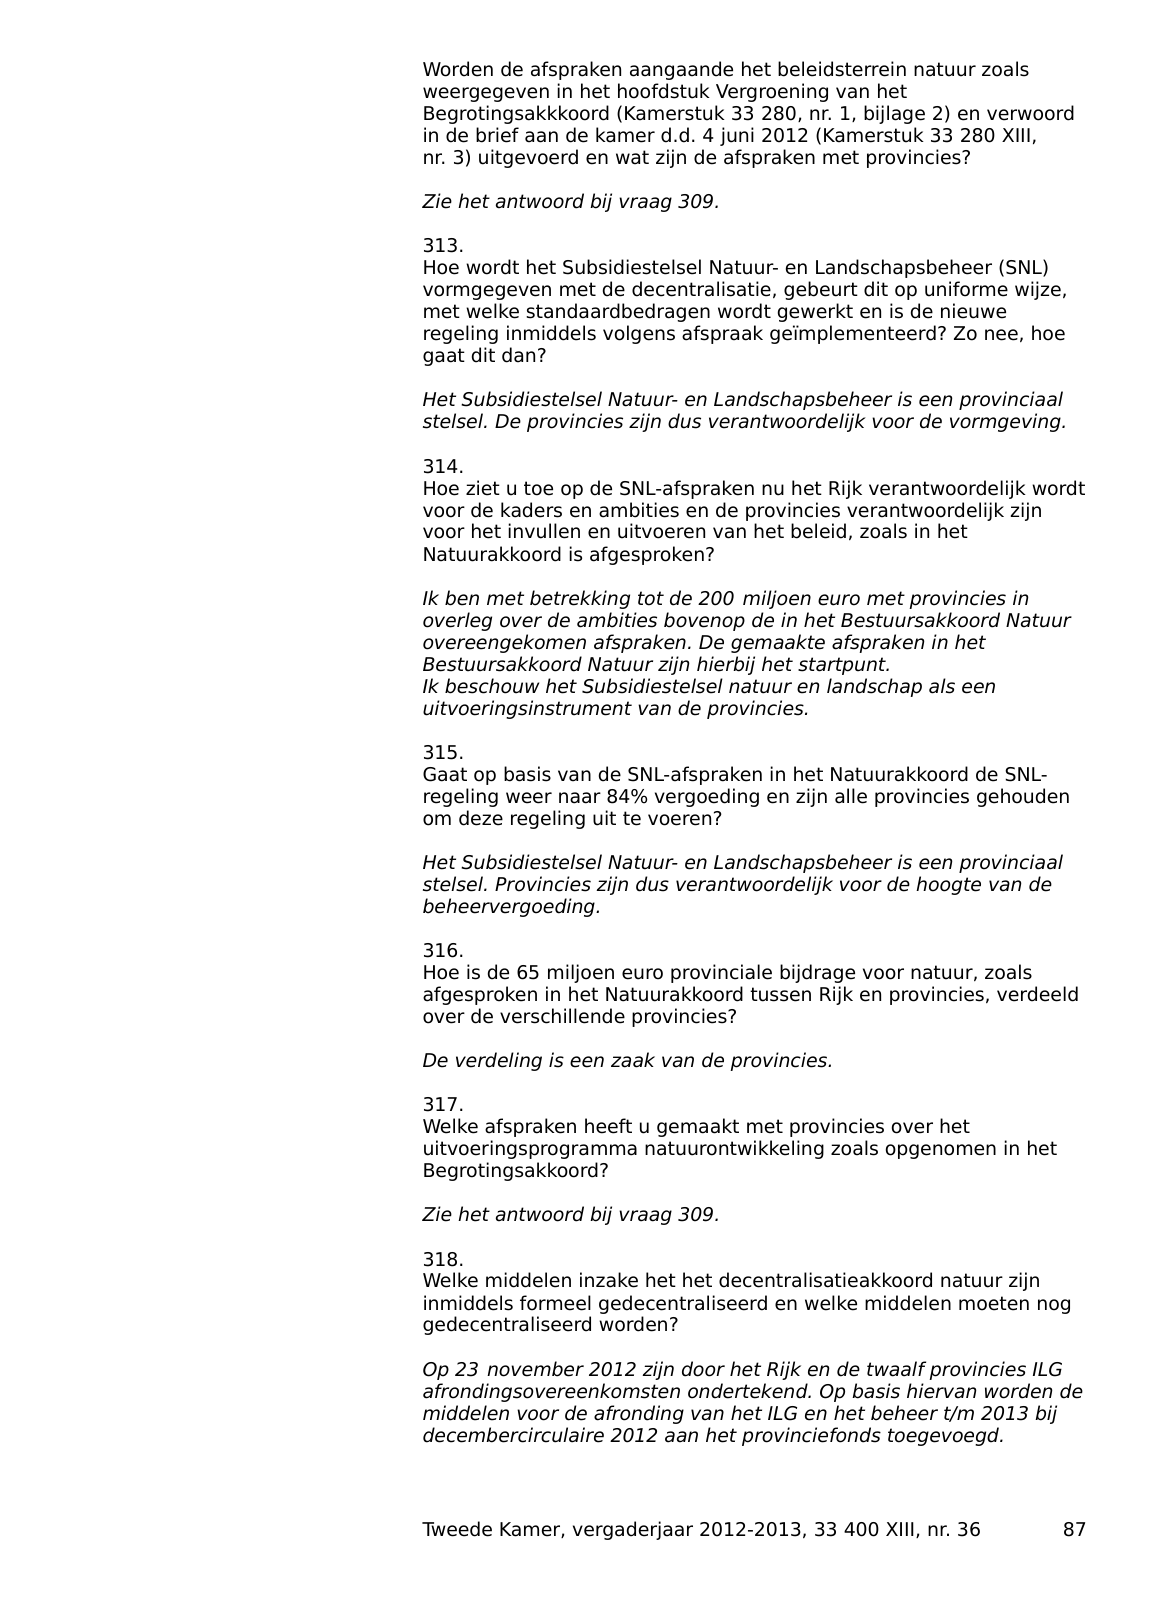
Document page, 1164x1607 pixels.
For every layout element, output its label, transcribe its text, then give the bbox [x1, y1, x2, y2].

text De verdeling is een zaak van de provincies. [422, 1050, 1087, 1072]
text 314. [422, 456, 1087, 477]
text Hoe wordt het Subsidiestelsel Natuur- en Landschapsbeheer (SNL) vormgegeven met de decentralisatie, gebeurt dit op uniforme wijze, met welke standaardbedragen wordt gewerkt en is de nieuwe regeling inmiddels volgens afspraak geïmplementeerd? Zo nee, hoe gaat dit dan? [422, 257, 1087, 367]
text Ik ben met betrekking tot de 200 miljoen euro met provincies in overleg over de ambities bovenop de in het Bestuursakkoord Natuur overeengekomen afspraken. De gemaakte afspraken in het Bestuursakkoord Natuur zijn hierbij het startpunt. [422, 588, 1087, 676]
text Het Subsidiestelsel Natuur- en Landschapsbeheer is een provinciaal stelsel. De provincies zijn dus verantwoordelijk voor de vormgeving. [422, 389, 1087, 433]
text 318. [422, 1248, 1087, 1270]
text Ik beschouw het Subsidiestelsel natuur en landschap als een uitvoeringsinstrument van de provincies. [422, 676, 1087, 719]
text 317. [422, 1094, 1087, 1116]
text Hoe ziet u toe op de SNL-afspraken nu het Rijk verantwoordelijk wordt voor de kaders en ambities en de provincies verantwoordelijk zijn voor het invullen en uitvoeren van het beleid, zoals in het Natuurakkoord is afgesproken? [422, 477, 1087, 565]
text 316. [422, 940, 1087, 962]
text Worden de afspraken aangaande het beleidsterrein natuur zoals weergegeven in het hoofdstuk Vergroening van het Begrotingsakkkoord (Kamerstuk 33 280, nr. 1, bijlage 2) en verwoord in de brief aan de kamer d.d. 4 juni 2012 (Kamerstuk 33 280 XIII, nr. 3) uitgevoerd en wat zijn de afspraken met provincies? [422, 59, 1087, 169]
text Welke middelen inzake het het decentralisatieakkoord natuur zijn inmiddels formeel gedecentraliseerd en welke middelen moeten nog gedecentraliseerd worden? [422, 1270, 1087, 1336]
text Het Subsidiestelsel Natuur- en Landschapsbeheer is een provinciaal stelsel. Provincies zijn dus verantwoordelijk voor de hoogte van de beheervergoeding. [422, 852, 1087, 918]
text Zie het antwoord bij vraag 309. [422, 191, 1087, 213]
text Op 23 november 2012 zijn door het Rijk en de twaalf provincies ILG afrondingsovereenkomsten ondertekend. Op basis hiervan worden de middelen voor de afronding van het ILG en het beheer t/m 2013 bij decembercirculaire 2012 aan het provinciefonds toegevoegd. [422, 1358, 1087, 1446]
text 313. [422, 235, 1087, 257]
text Gaat op basis van de SNL-afspraken in het Natuurakkoord de SNL-regeling weer naar 84% vergoeding en zijn alle provincies gehouden om deze regeling uit te voeren? [422, 764, 1087, 829]
text Hoe is de 65 miljoen euro provinciale bijdrage voor natuur, zoals afgesproken in het Natuurakkoord tussen Rijk en provincies, verdeeld over de verschillende provincies? [422, 962, 1087, 1028]
text Zie het antwoord bij vraag 309. [422, 1204, 1087, 1226]
text Welke afspraken heeft u gemaakt met provincies over het uitvoeringsprogramma natuurontwikkeling zoals opgenomen in het Begrotingsakkoord? [422, 1116, 1087, 1182]
text 315. [422, 742, 1087, 764]
